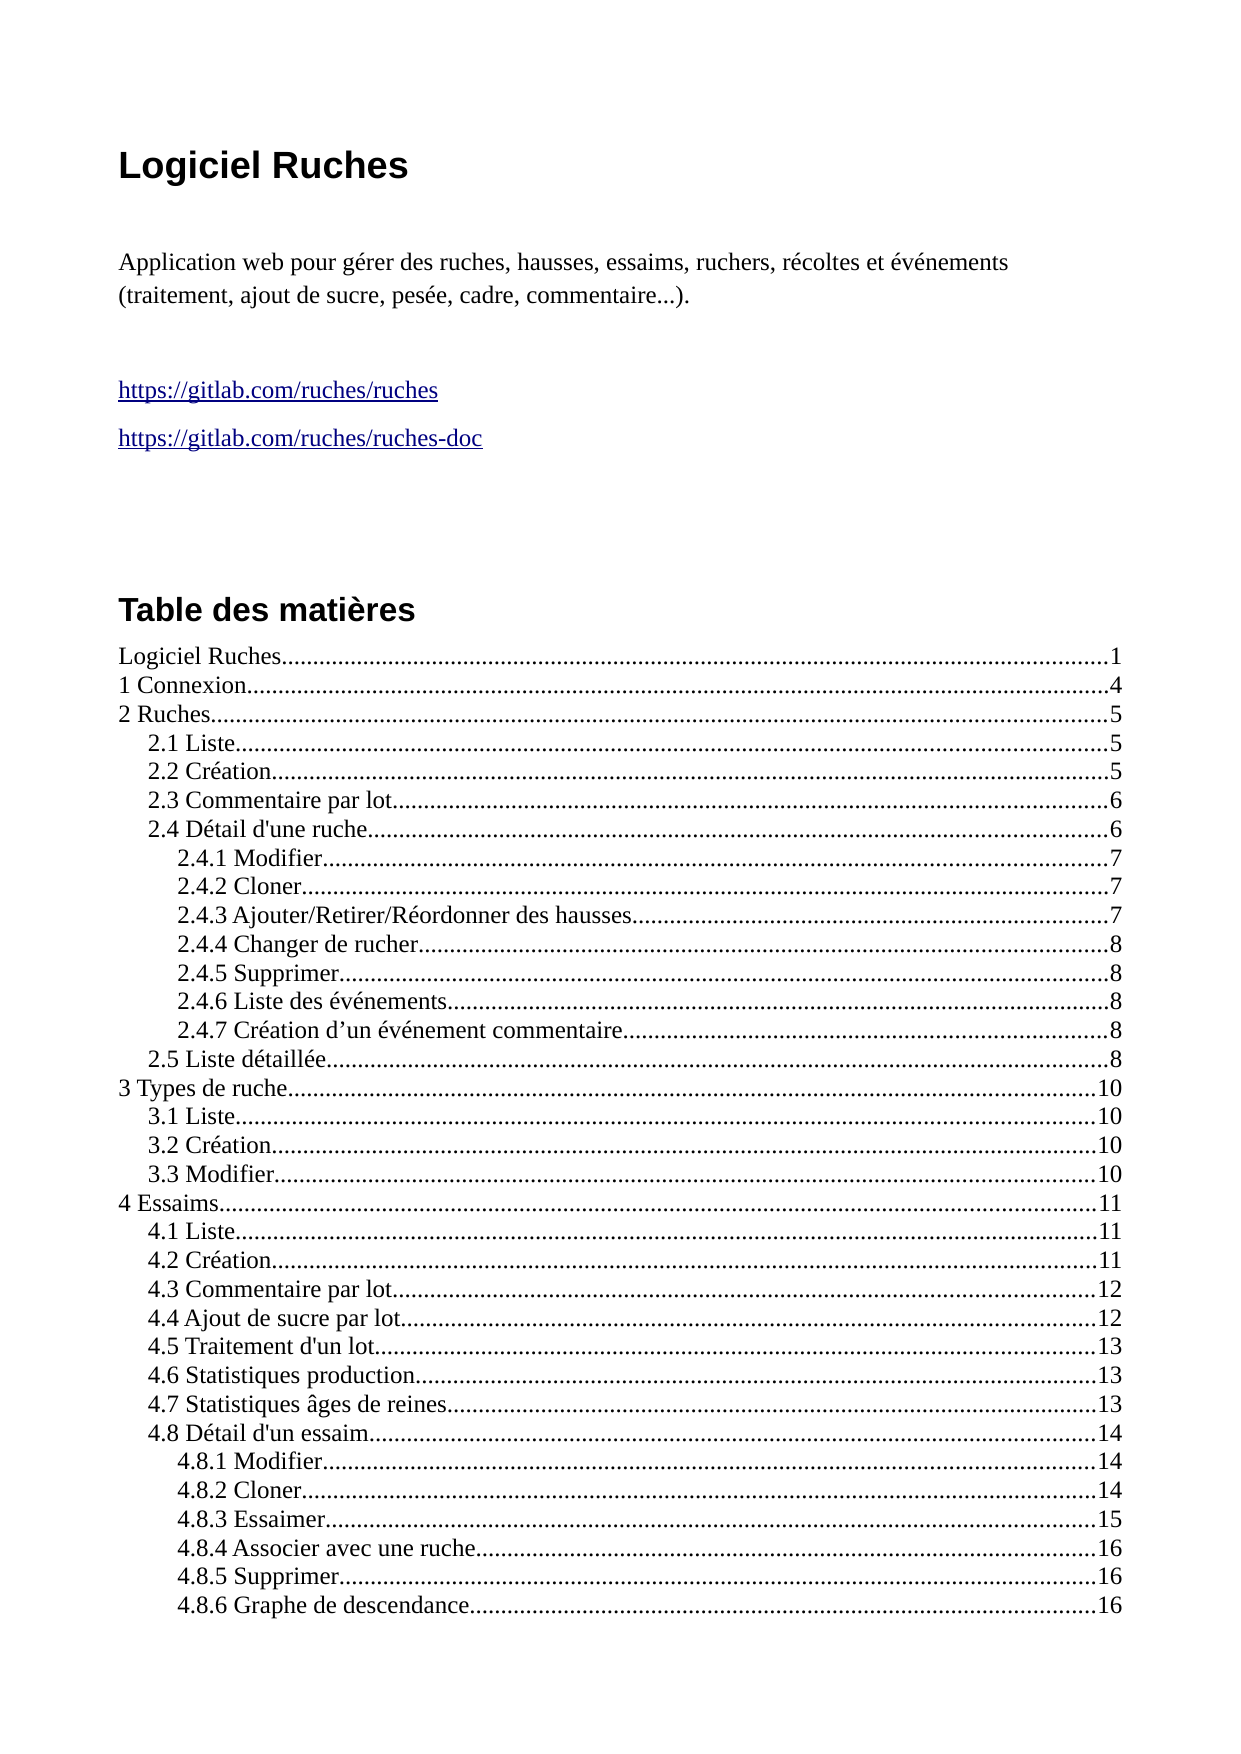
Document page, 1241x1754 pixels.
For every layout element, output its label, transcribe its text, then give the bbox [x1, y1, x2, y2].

text 4.8.3 Essaimer 15 [177, 1504, 1122, 1533]
text 2 Ruches 5 [118, 699, 1122, 728]
text 4.8.1 Modifier 14 [177, 1446, 1122, 1475]
text 4.8.5 Supprimer 16 [177, 1561, 1122, 1590]
text 2.5 Liste détaillée 8 [148, 1044, 1122, 1073]
text 4.8 Détail d'un essaim 14 [148, 1418, 1122, 1446]
text 2.2 Création 5 [148, 756, 1122, 785]
text 2.4.1 Modifier 7 [177, 843, 1122, 871]
text 4.4 Ajout de sucre par lot 12 [148, 1303, 1122, 1331]
text 4.3 Commentaire par lot 12 [148, 1274, 1122, 1303]
text 3 Types de ruche 10 [118, 1073, 1122, 1101]
text 2.3 Commentaire par lot 6 [148, 785, 1122, 814]
text 4.1 Liste 11 [148, 1216, 1122, 1245]
text 4.8.6 Graphe de descendance 16 [177, 1590, 1122, 1619]
text https://gitlab.com/ruches/ruches-doc [118, 423, 1122, 451]
text 1 Connexion 4 [118, 670, 1122, 699]
text 4.8.4 Associer avec une ruche 16 [177, 1533, 1122, 1561]
text 2.4.3 Ajouter/Retirer/Réordonner des hausses 7 [177, 900, 1122, 929]
text 2.4.2 Cloner 7 [177, 871, 1122, 900]
text 3.2 Création 10 [148, 1130, 1122, 1159]
text 2.4.4 Changer de rucher 8 [177, 929, 1122, 958]
text 2.4.5 Supprimer 8 [177, 958, 1122, 986]
text 2.1 Liste 5 [148, 728, 1122, 756]
text 4.2 Création 11 [148, 1245, 1122, 1274]
text https://gitlab.com/ruches/ruches [118, 375, 1122, 404]
text 3.3 Modifier 10 [148, 1159, 1122, 1188]
text Application web pour gérer des ruches, hausses, essaims, ruchers, récoltes et événements (traitement, ajout de sucre, pesée, cadre, commentaire...). [118, 247, 1122, 309]
subtitle Logiciel Ruches [118, 143, 1122, 187]
text Logiciel Ruches 1 [118, 641, 1122, 670]
text 4.6 Statistiques production 13 [148, 1360, 1122, 1389]
text 3.1 Liste 10 [148, 1101, 1122, 1130]
subtitle Table des matières [118, 591, 1122, 629]
text 2.4.7 Création d’un événement commentaire 8 [177, 1015, 1122, 1044]
text 4.5 Traitement d'un lot 13 [148, 1331, 1122, 1360]
text 4.7 Statistiques âges de reines 13 [148, 1389, 1122, 1418]
text 4 Essaims 11 [118, 1188, 1122, 1216]
text 4.8.2 Cloner 14 [177, 1475, 1122, 1504]
text 2.4.6 Liste des événements 8 [177, 986, 1122, 1015]
text 2.4 Détail d'une ruche 6 [148, 814, 1122, 843]
